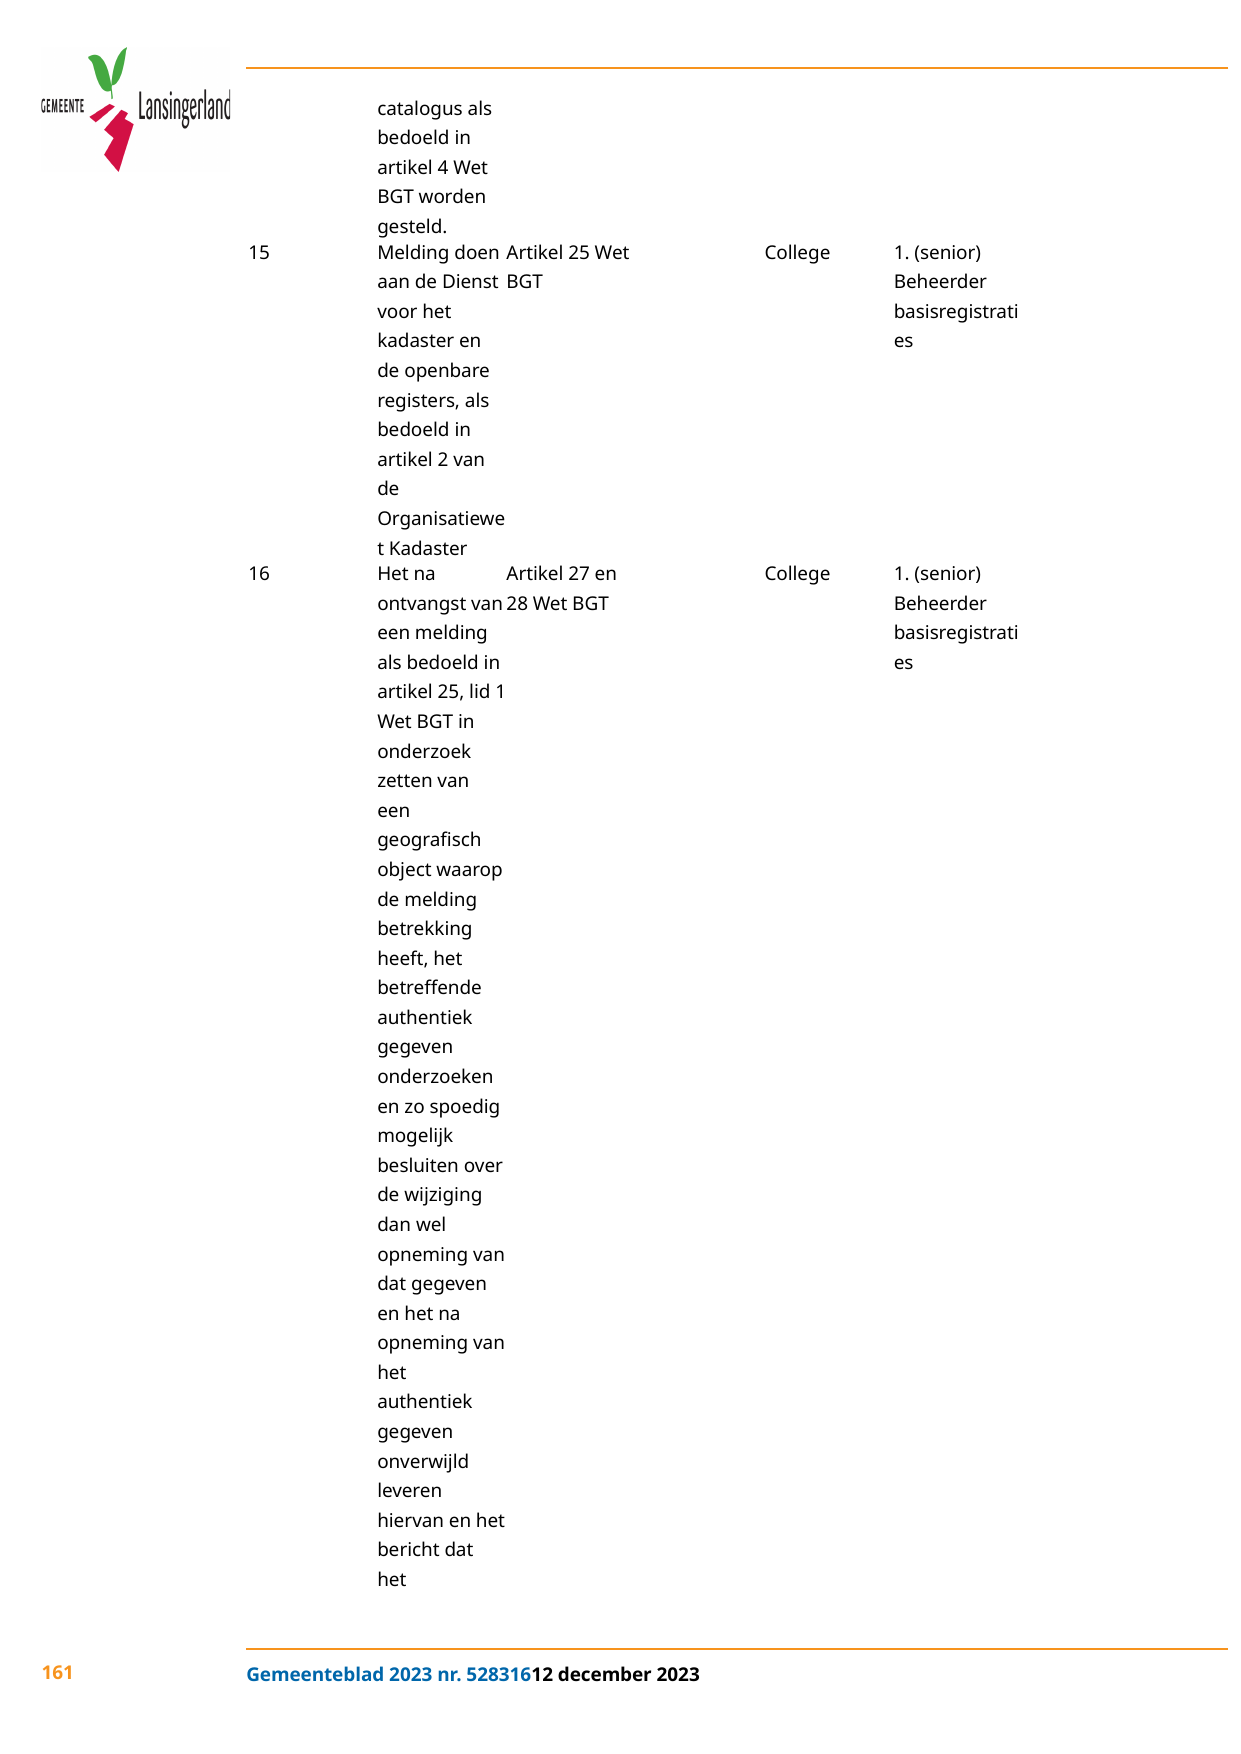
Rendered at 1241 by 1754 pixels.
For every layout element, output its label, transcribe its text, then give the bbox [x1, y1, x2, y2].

table_cell [635, 560, 764, 1592]
table_cell 15 [248, 239, 377, 560]
table_cell College [764, 239, 893, 560]
table_cell [1023, 239, 1152, 560]
table_cell [894, 95, 1022, 239]
table_cell [248, 95, 377, 239]
table_cell 1. (senior) Beheerder basisregistraties [894, 560, 1022, 1592]
picture [41, 47, 231, 172]
table_cell College [764, 560, 893, 1592]
table_cell Artikel 27 en 28 Wet BGT [506, 560, 635, 1592]
table_cell 1. (senior) Beheerder basisregistraties [894, 239, 1022, 560]
table_cell Artikel 25 Wet BGT [506, 239, 635, 560]
table_cell [506, 95, 635, 239]
table_cell catalogus als bedoeld in artikel 4 Wet BGT worden gesteld. [377, 95, 506, 239]
table_cell [1023, 560, 1152, 1592]
table_cell Het na ontvangst van een melding als bedoeld in artikel 25, lid 1 Wet BGT in onderzoek zetten van een geografisch object waarop de melding betrekking heeft, het betreffende authentiek gegeven onderzoeken en zo spoedig mogelijk besluiten over de wijziging dan wel opneming van dat gegeven en het na opneming van het authentiek gegeven onverwijld leveren hiervan en het bericht dat het [377, 560, 506, 1592]
table_cell [635, 239, 764, 560]
table_cell [1023, 95, 1152, 239]
table_cell 16 [248, 560, 377, 1592]
table_cell [764, 95, 893, 239]
table_cell [635, 95, 764, 239]
table_cell Melding doen aan de Dienst voor het kadaster en de openbare registers, als bedoeld in artikel 2 van de Organisatiewet Kadaster [377, 239, 506, 560]
